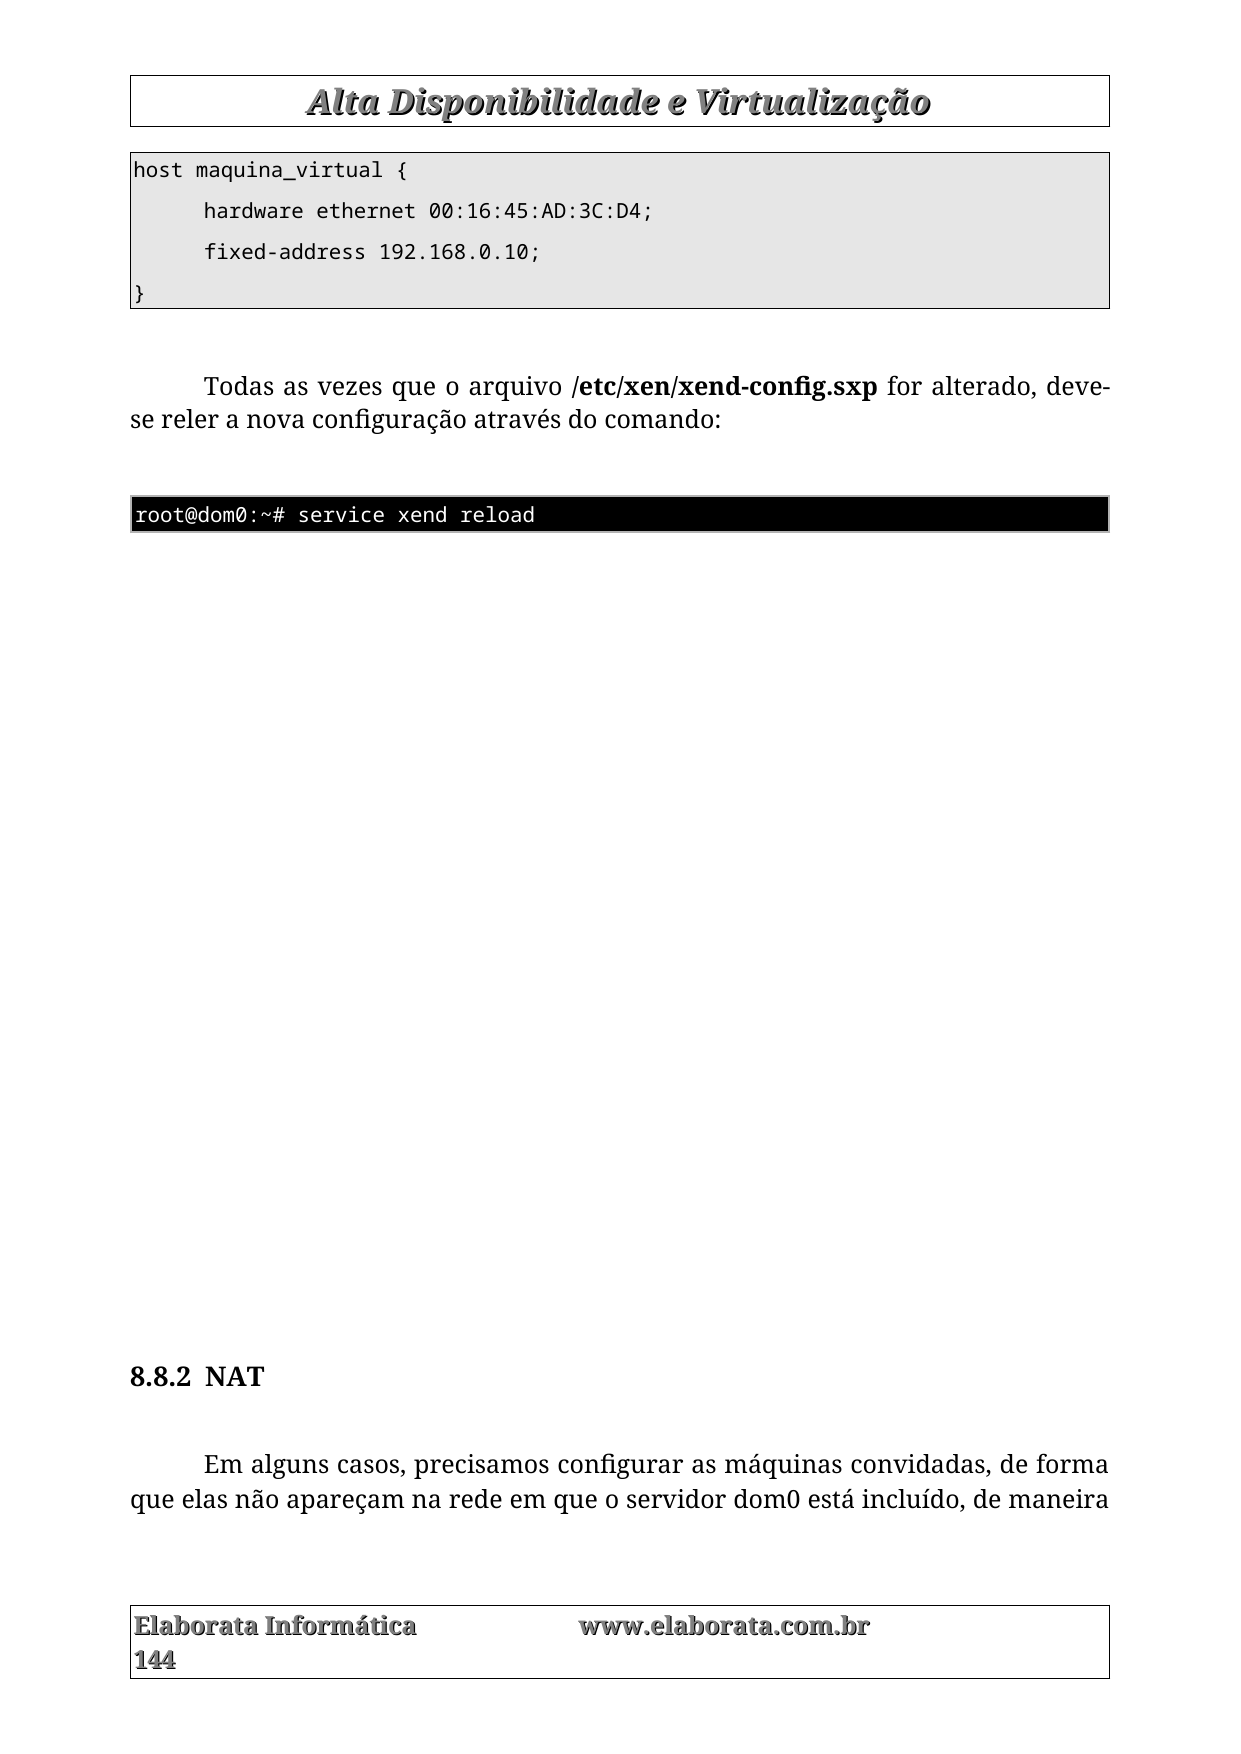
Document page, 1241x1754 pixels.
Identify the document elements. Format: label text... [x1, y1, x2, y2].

text Em alguns casos, precisamos configurar as máquinas convidadas, de forma que elas não apareçam na rede em que o servidor dom0 está incluído, de maneira [130, 1447, 1110, 1515]
text root@dom0:~# service xend reload [132, 497, 1108, 531]
text } [131, 274, 1109, 308]
subtitle NAT [130, 1358, 1110, 1394]
text Todas as vezes que o arquivo /etc/xen/xend-config.sxp for alterado, deve-se reler a nova configuração através do comando: [130, 368, 1110, 436]
text host maquina_virtual { [131, 153, 1109, 184]
text hardware ethernet 00:16:45:AD:3C:D4; [131, 193, 1109, 224]
text fixed-address 192.168.0.10; [131, 234, 1109, 265]
